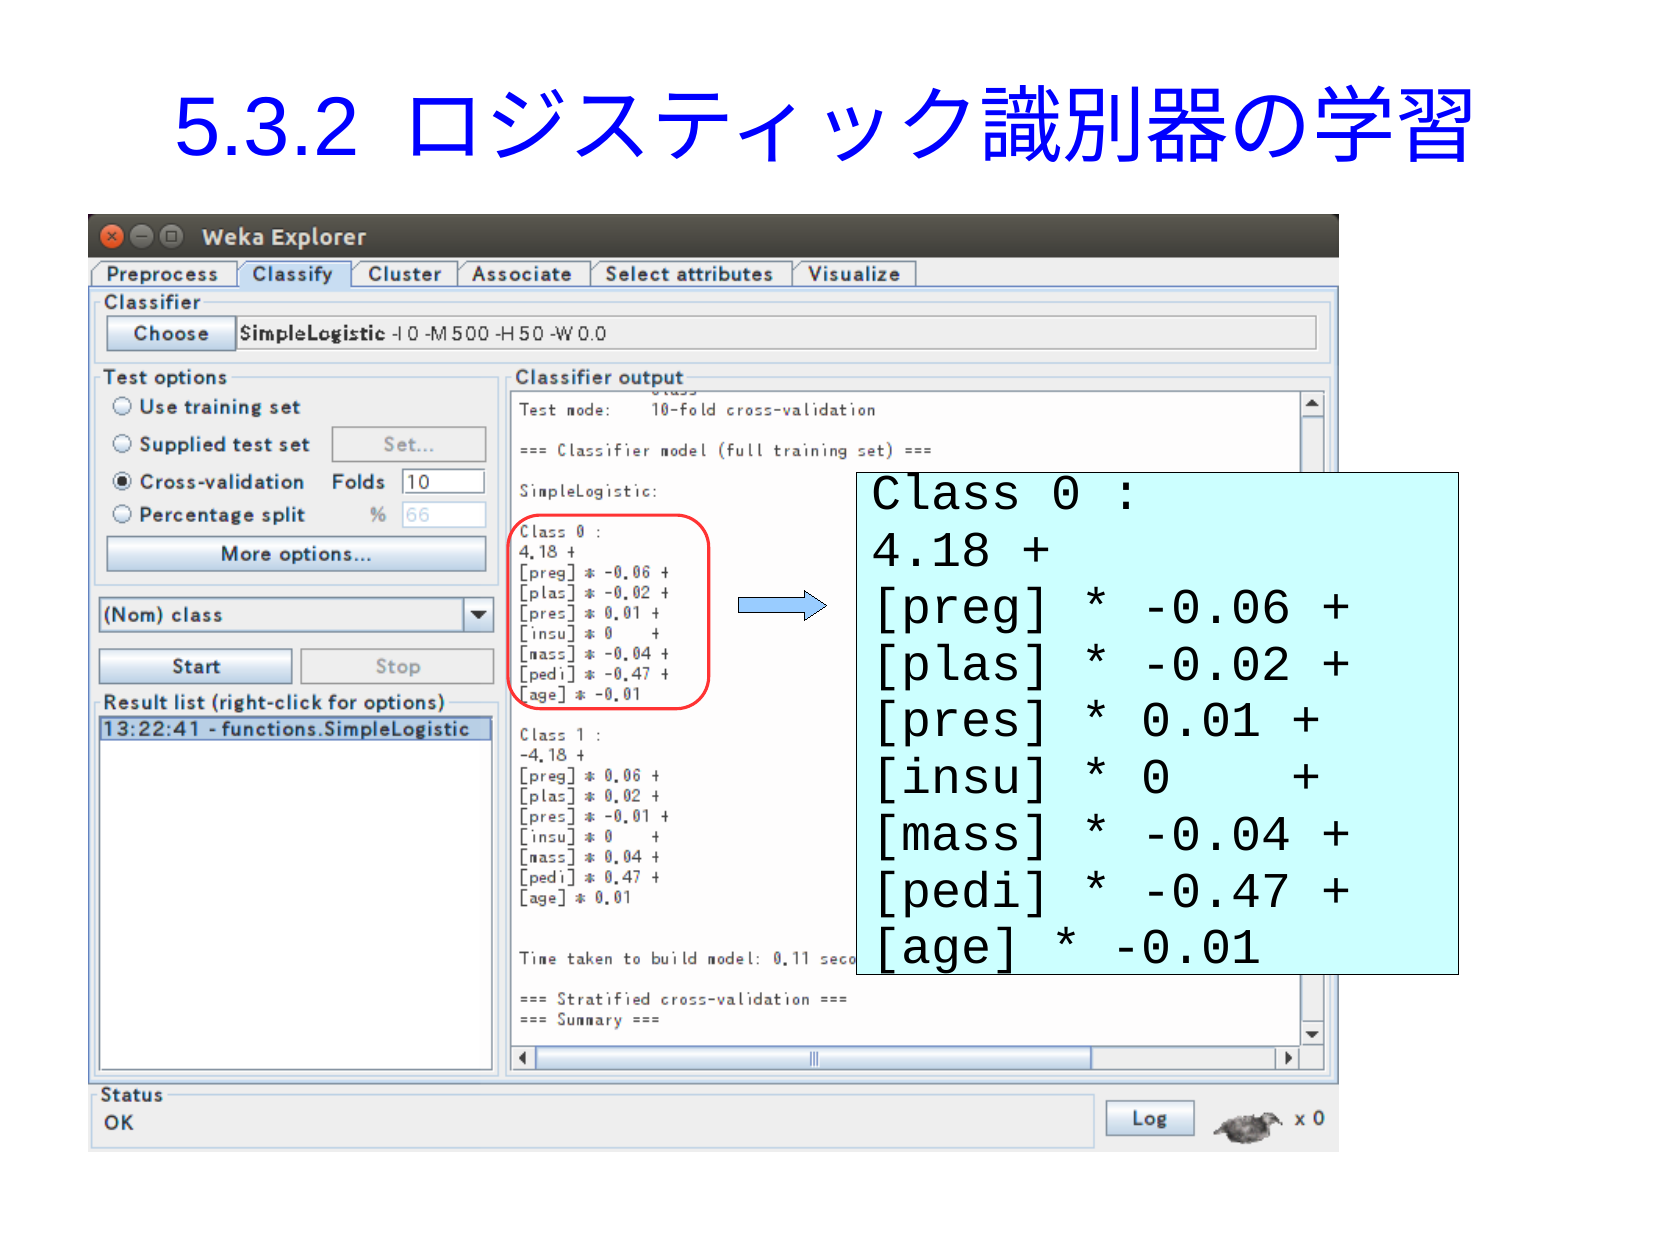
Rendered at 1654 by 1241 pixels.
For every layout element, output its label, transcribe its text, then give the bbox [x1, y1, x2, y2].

text_box Class 0 : 4.18 + [preg] * -0.06 + [plas] * -0.02 + [pres] * 0.01 + [insu] * 0 + [mass] * -0.04 + [pedi] * -0.47 + [age] * -0.01 [856, 472, 1459, 975]
picture [88, 214, 1339, 1152]
text_box [738, 590, 827, 621]
title 5.3.2 ロジスティック識別器の学習 [82, 49, 1571, 198]
